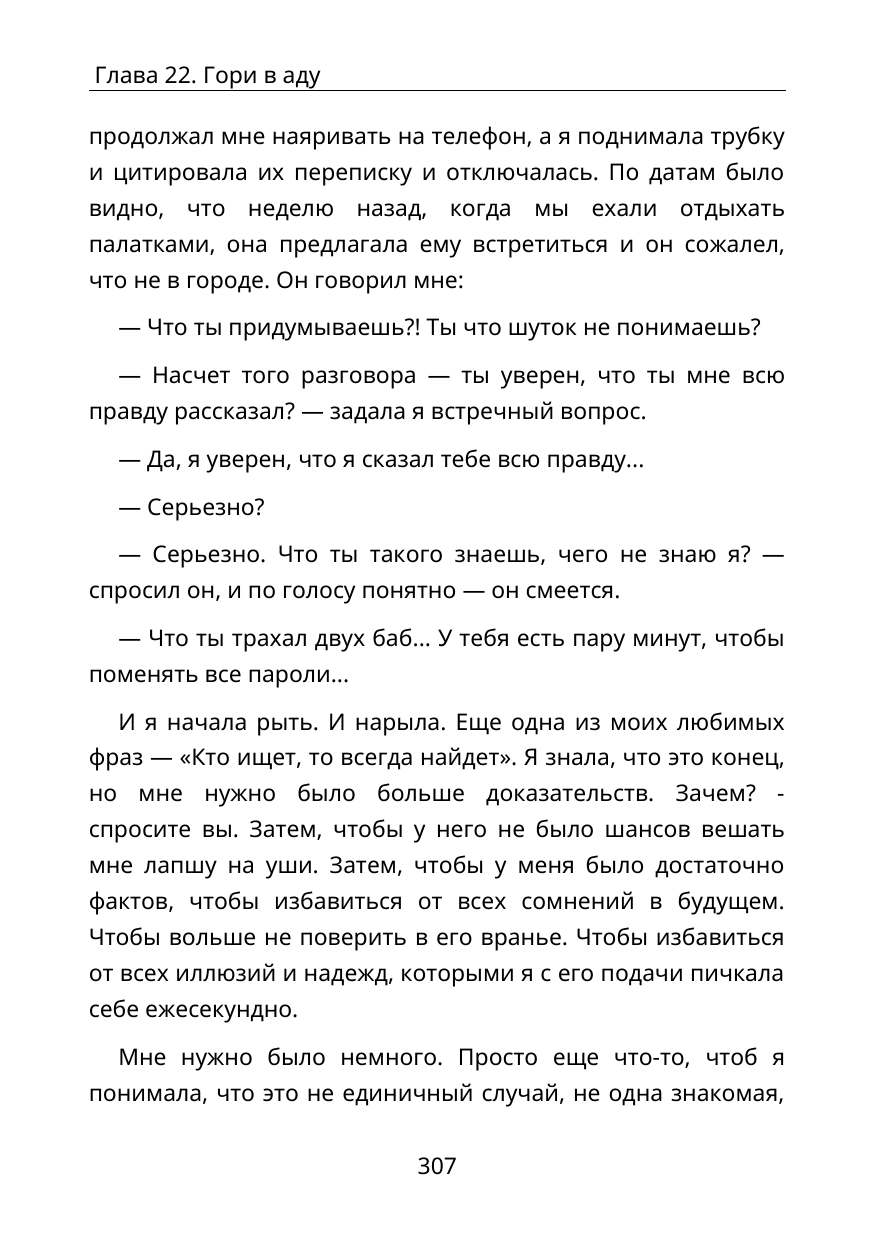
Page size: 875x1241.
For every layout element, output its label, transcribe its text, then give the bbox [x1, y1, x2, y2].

text Мне нужно было немного. Просто еще что-то, чтоб я понимала, что это не единичный случай, не одна знакомая, [88, 1041, 786, 1108]
text — Да, я уверен, что я сказал тебе всю правду... [88, 443, 786, 474]
text — Насчет того разговора — ты уверен, что ты мне всю правду рассказал? — задала я встречный вопрос. [88, 359, 786, 426]
text — Что ты трахал двух баб... У тебя есть пару минут, чтобы поменять все пароли... [88, 622, 786, 689]
text — Серьезно? [88, 490, 786, 522]
text — Что ты придумываешь?! Ты что шуток не понимаешь? [88, 311, 786, 343]
text — Серьезно. Что ты такого знаешь, чего не знаю я? — спросил он, и по голосу понятно — он смеется. [88, 538, 786, 605]
text И я начала рыть. И нарыла. Еще одна из моих любимых фраз — «Кто ищет, то всегда найдет». Я знала, что это конец, но мне нужно было больше доказательств. Зачем? - спросите вы. Затем, чтобы у него не было шансов вешать мне лапшу на уши. Затем, чтобы у меня было достаточно фактов, чтобы избавиться от всех сомнений в будущем. Чтобы вольше не поверить в его вранье. Чтобы избавиться от всех иллюзий и надежд, которыми я с его подачи пичкала себе ежесекундно. [88, 705, 786, 1024]
text продолжал мне наяривать на телефон, а я поднимала трубку и цитировала их переписку и отключалась. По датам было видно, что неделю назад, когда мы ехали отдыхать палатками, она предлагала ему встретиться и он сожалел, что не в городе. Он говорил мне: [88, 120, 786, 295]
